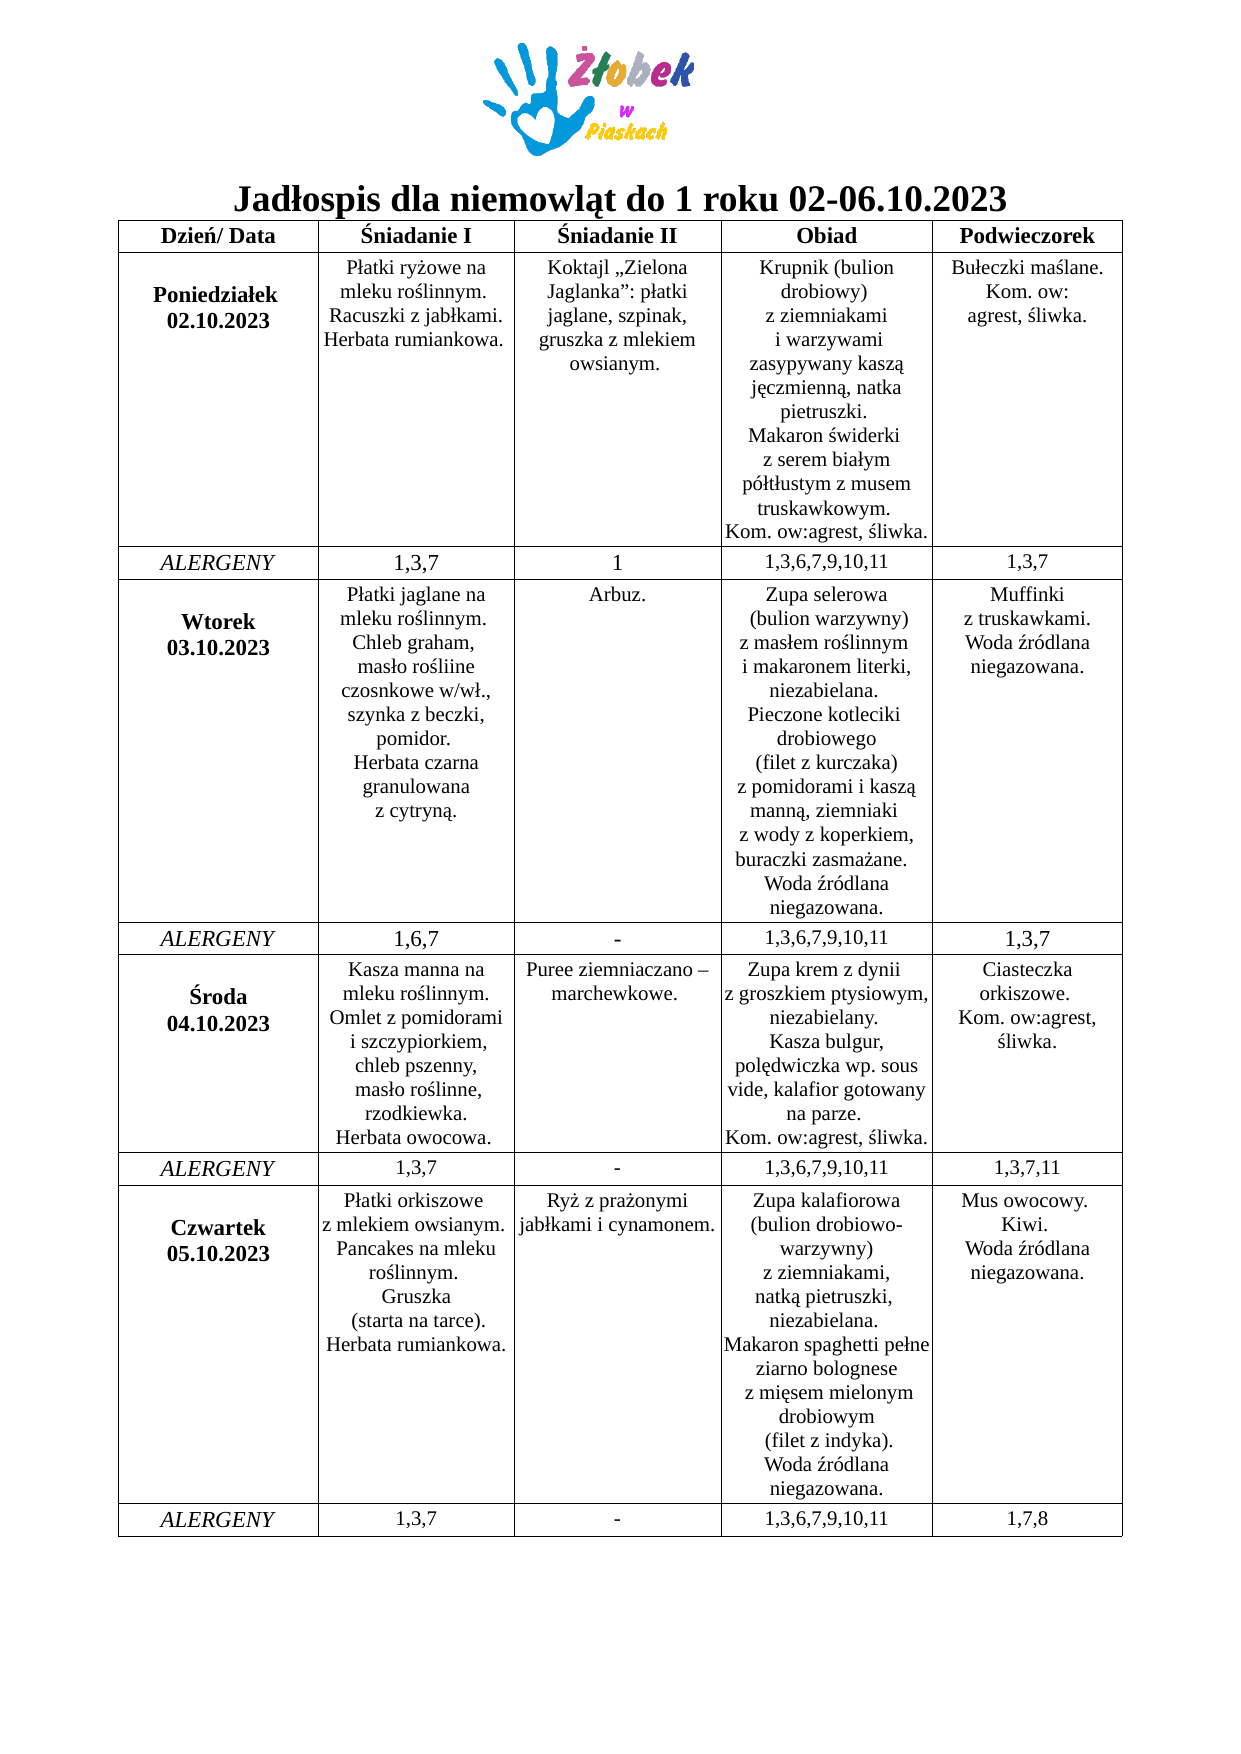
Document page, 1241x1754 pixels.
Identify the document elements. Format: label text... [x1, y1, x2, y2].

table_cell Płatki jaglane na mleku roślinnym. Chleb graham, masło rośliine czosnkowe w/wł., szynka z beczki, pomidor. Herbata czarna granulowana z cytryną. [319, 580, 514, 922]
table_cell Czwartek 05.10.2023 [119, 1186, 318, 1503]
table_cell 1,3,6,7,9,10,11 [722, 1153, 932, 1184]
table_cell 1,3,7 [319, 547, 514, 579]
table_cell Zupa selerowa (bulion warzywny) z masłem roślinnym i makaronem literki, niezabielana. Pieczone kotleciki drobiowego (filet z kurczaka) z pomidorami i kaszą manną, ziemniaki z wody z koperkiem, buraczki zasmażane. Woda źródlana niegazowana. [722, 580, 932, 922]
table_cell 1 [515, 547, 721, 579]
table_cell 1,3,7 [319, 1504, 514, 1536]
table_cell 1,7,8 [933, 1504, 1122, 1536]
table_cell ALERGENY [119, 1504, 318, 1536]
table_cell Płatki orkiszowe z mlekiem owsianym. Pancakes na mleku roślinnym. Gruszka (starta na tarce). Herbata rumiankowa. [319, 1186, 514, 1503]
table_cell ALERGENY [119, 923, 318, 954]
table_header Śniadanie I [319, 221, 514, 252]
table_cell 1,3,6,7,9,10,11 [722, 923, 932, 954]
table_header Podwieczorek [933, 221, 1122, 252]
table_cell Arbuz. [515, 580, 721, 922]
table_cell 1,3,7 [933, 923, 1122, 954]
table_cell - [515, 923, 721, 954]
table_cell - [515, 1504, 721, 1536]
table_cell Zupa krem z dynii z groszkiem ptysiowym, niezabielany. Kasza bulgur, polędwiczka wp. sous vide, kalafior gotowany na parze. Kom. ow:agrest, śliwka. [722, 955, 932, 1152]
table_cell Środa 04.10.2023 [119, 955, 318, 1152]
table_cell Płatki ryżowe na mleku roślinnym. Racuszki z jabłkami. Herbata rumiankowa. [319, 253, 514, 546]
table_cell Muffinki z truskawkami. Woda źródlana niegazowana. [933, 580, 1122, 922]
picture [483, 43, 694, 156]
picture [518, 108, 554, 143]
table_cell Koktajl „Zielona Jaglanka”: płatki jaglane, szpinak, gruszka z mlekiem owsianym. [515, 253, 721, 546]
table_cell 1,6,7 [319, 923, 514, 954]
table_cell Poniedziałek 02.10.2023 [119, 253, 318, 546]
table_cell Ciasteczka orkiszowe. Kom. ow:agrest, śliwka. [933, 955, 1122, 1152]
table_cell 1,3,7 [319, 1153, 514, 1184]
table_cell ALERGENY [119, 547, 318, 579]
table_header Śniadanie II [515, 221, 721, 252]
table_header Obiad [722, 221, 932, 252]
table_cell 1,3,7,11 [933, 1153, 1122, 1184]
text Jadłospis dla niemowląt do 1 roku 02-06.10.2023 [118, 176, 1122, 219]
table_cell 1,3,6,7,9,10,11 [722, 1504, 932, 1536]
table_cell - [515, 1153, 721, 1184]
table_header Dzień/ Data [119, 221, 318, 252]
table_cell Krupnik (bulion drobiowy) z ziemniakami i warzywami zasypywany kaszą jęczmienną, natka pietruszki. Makaron świderki z serem białym półtłustym z musem truskawkowym. Kom. ow:agrest, śliwka. [722, 253, 932, 546]
table_cell Mus owocowy. Kiwi. Woda źródlana niegazowana. [933, 1186, 1122, 1503]
table_cell Kasza manna na mleku roślinnym. Omlet z pomidorami i szczypiorkiem, chleb pszenny, masło roślinne, rzodkiewka. Herbata owocowa. [319, 955, 514, 1152]
table_cell Wtorek 03.10.2023 [119, 580, 318, 922]
table_cell Bułeczki maślane. Kom. ow: agrest, śliwka. [933, 253, 1122, 546]
table_cell ALERGENY [119, 1153, 318, 1184]
table_cell Zupa kalafiorowa (bulion drobiowo-warzywny) z ziemniakami, natką pietruszki, niezabielana. Makaron spaghetti pełne ziarno bolognese z mięsem mielonym drobiowym (filet z indyka). Woda źródlana niegazowana. [722, 1186, 932, 1503]
table_cell 1,3,6,7,9,10,11 [722, 547, 932, 579]
table_cell Puree ziemniaczano – marchewkowe. [515, 955, 721, 1152]
table_cell 1,3,7 [933, 547, 1122, 579]
table_cell Ryż z prażonymi jabłkami i cynamonem. [515, 1186, 721, 1503]
